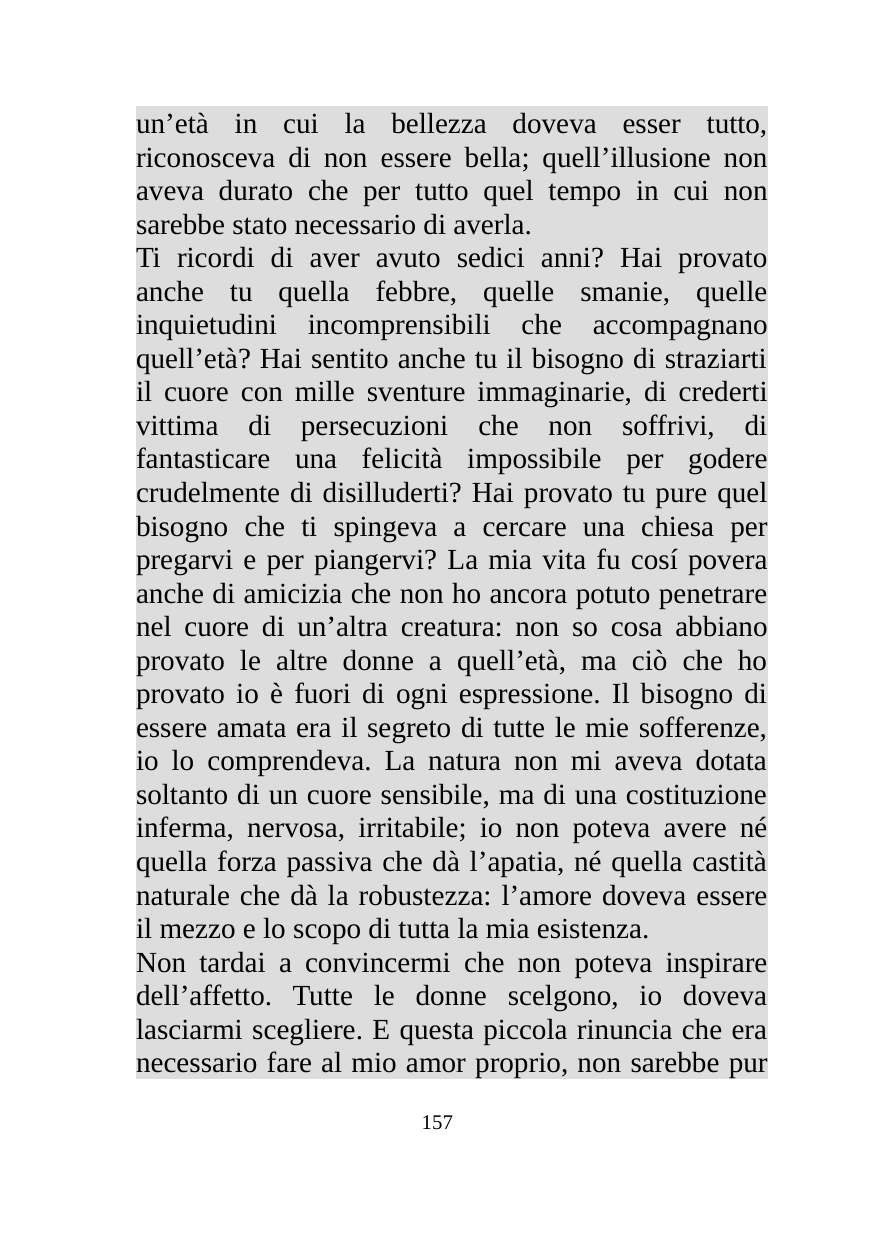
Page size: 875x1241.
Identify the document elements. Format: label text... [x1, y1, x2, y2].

text Ti ricordi di aver avuto sedici anni? Hai provato anche tu quella febbre, quelle smanie, quelle inquietudini incomprensibili che accompagnano quell’età? Hai sentito anche tu il bisogno di straziarti il cuore con mille sventure immaginarie, di crederti vittima di persecuzioni che non soffrivi, di fantasticare una felicità impossibile per godere crudelmente di disilluderti? Hai provato tu pure quel bisogno che ti spingeva a cercare una chiesa per pregarvi e per piangervi? La mia vita fu cosí povera anche di amicizia che non ho ancora potuto penetrare nel cuore di un’altra creatura: non so cosa abbiano provato le altre donne a quell’età, ma ciò che ho provato io è fuori di ogni espressione. Il bisogno di essere amata era il segreto di tutte le mie sofferenze, io lo comprendeva. La natura non mi aveva dotata soltanto di un cuore sensibile, ma di una costituzione inferma, nervosa, irritabile; io non poteva avere né quella forza passiva che dà l’apatia, né quella castità naturale che dà la robustezza: l’amore doveva essere il mezzo e lo scopo di tutta la mia esistenza. [136, 240, 768, 945]
text un’età in cui la bellezza doveva esser tutto, riconosceva di non essere bella; quell’illusione non aveva durato che per tutto quel tempo in cui non sarebbe stato necessario di averla. [136, 106, 768, 240]
text Non tardai a convincermi che non poteva inspirare dell’affetto. Tutte le donne scelgono, io doveva lasciarmi scegliere. E questa piccola rinuncia che era necessario fare al mio amor proprio, non sarebbe pur [136, 945, 768, 1079]
